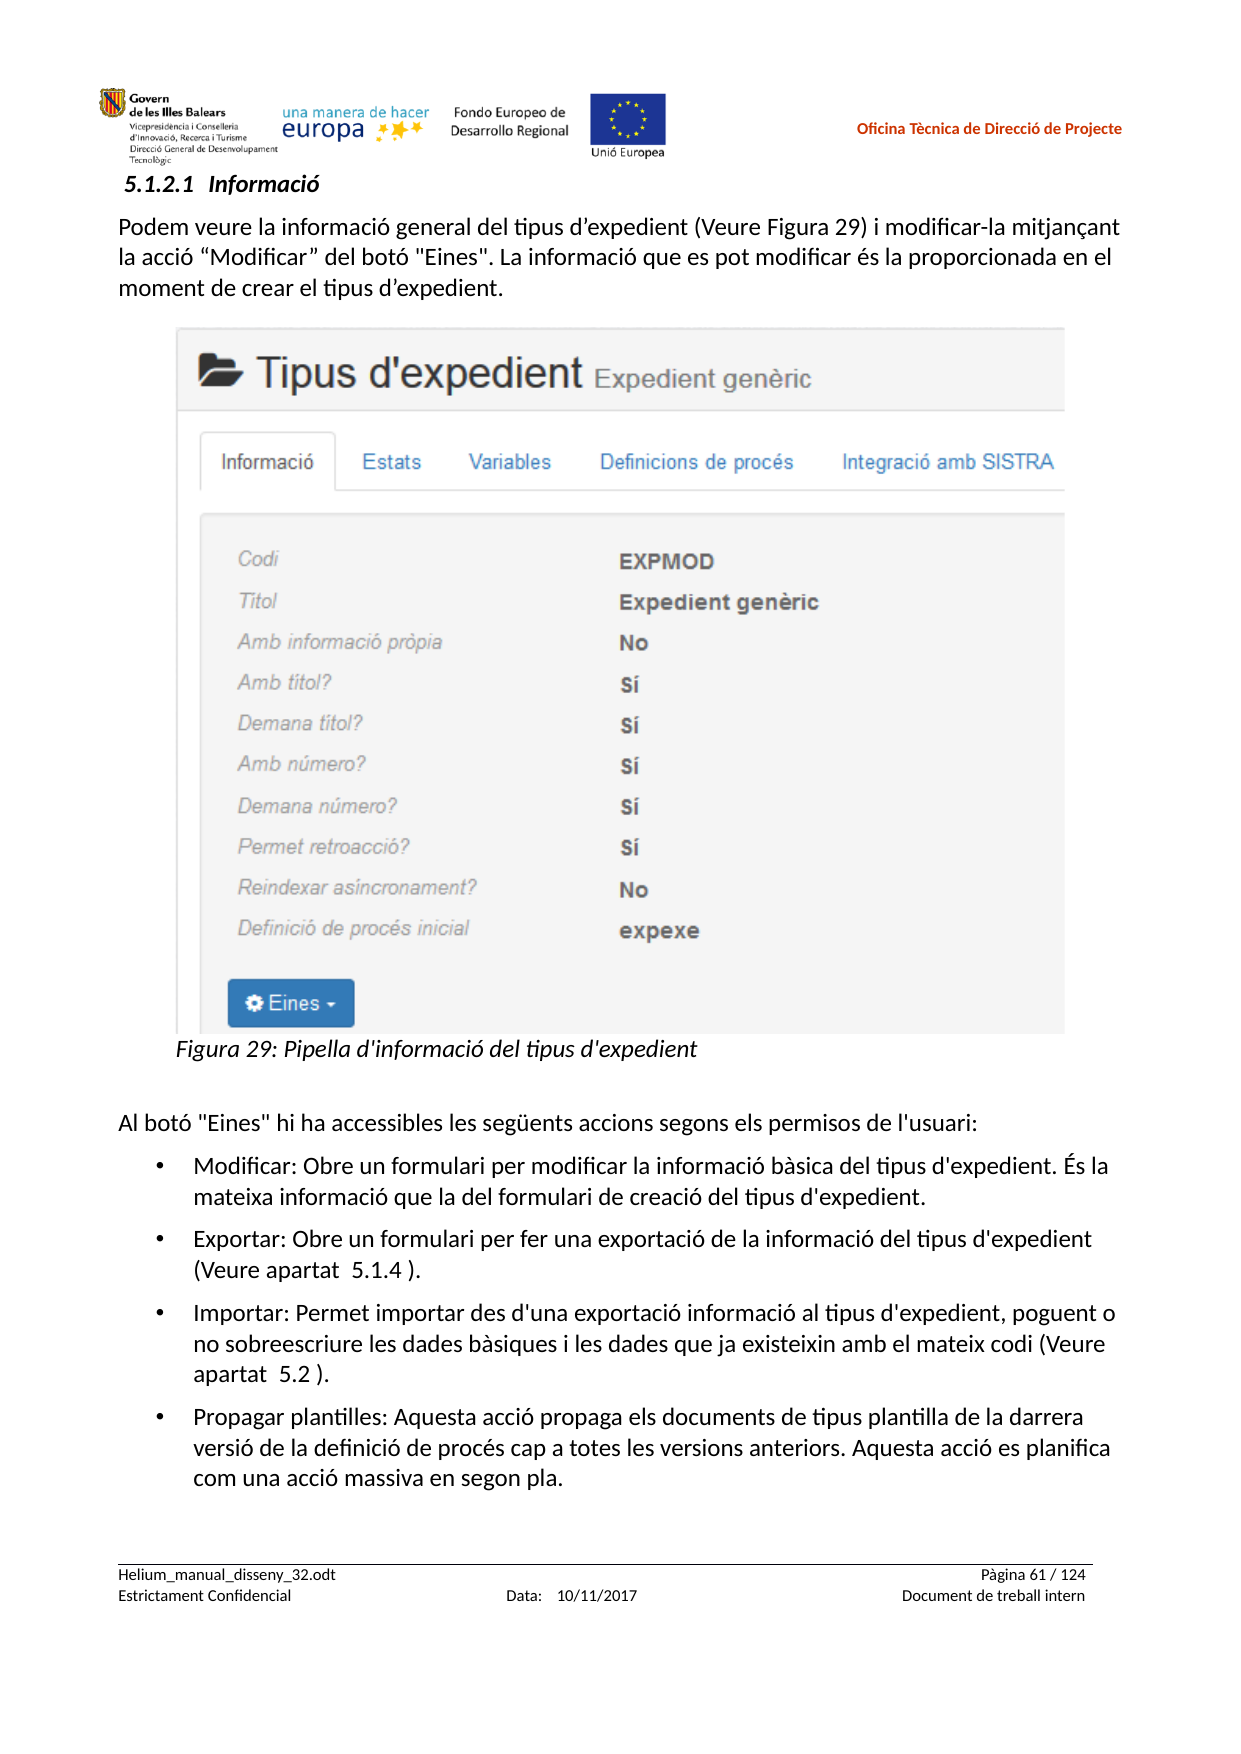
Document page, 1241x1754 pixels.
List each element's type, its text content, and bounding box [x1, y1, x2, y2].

list Propagar plantilles: Aquesta acció propaga els documents de tipus plantilla de la darrera versió de la definició de procés cap a totes les versions anteriors. Aquesta acció es planifica com una acció massiva en segon pla. [156, 1401, 1122, 1493]
list Exportar: Obre un formulari per fer una exportació de la informació del tipus d'expedient (Veure apartat 5.1.4). [156, 1224, 1122, 1285]
subtitle Informació [118, 168, 1122, 198]
text Al botó "Eines" hi ha accessibles les següents accions segons els permisos de l'usuari: [118, 1107, 1122, 1138]
picture [175, 327, 1065, 1034]
text Podem veure la informació general del tipus d’expedient (Veure Figura 29) i modificar-la mitjançant la acció “Modificar” del botó "Eines". La informació que es pot modificar és la proporcionada en el moment de crear el tipus d’expedient. [118, 211, 1122, 302]
list Importar: Permet importar des d'una exportació informació al tipus d'expedient, poguent o no sobreescriure les dades bàsiques i les dades que ja existeixin amb el mateix codi (Veure apartat 5.2). [156, 1297, 1122, 1389]
text Figura 29: Pipella d'informació del tipus d'expedient [176, 1034, 1065, 1064]
list Modificar: Obre un formulari per modificar la informació bàsica del tipus d'expedient. És la mateixa informació que la del formulari de creació del tipus d'expedient. [156, 1150, 1122, 1211]
picture [99, 87, 668, 166]
